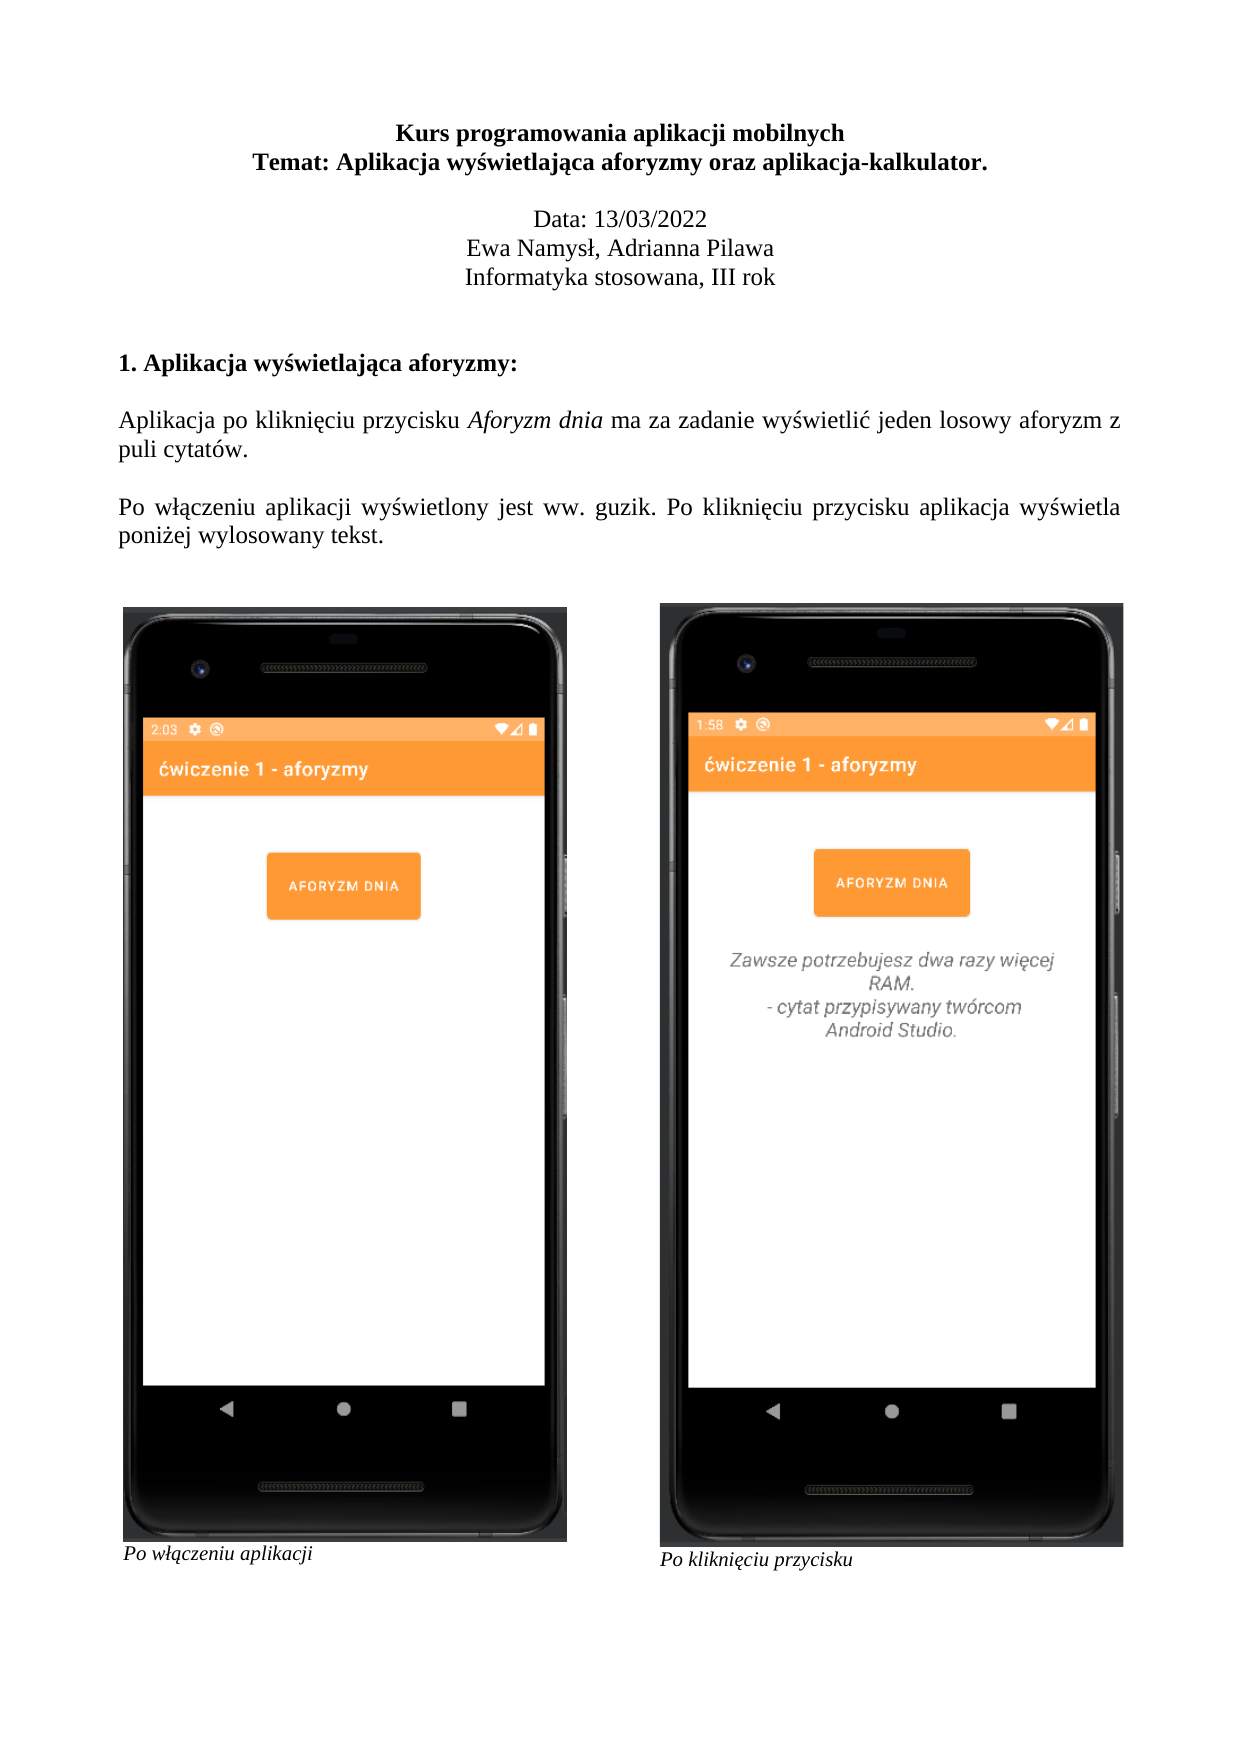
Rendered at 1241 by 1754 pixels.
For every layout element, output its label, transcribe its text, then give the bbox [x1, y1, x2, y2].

text Temat: Aplikacja wyświetlająca aforyzmy oraz aplikacja-kalkulator. [118, 147, 1122, 176]
picture [123, 607, 567, 1542]
text Po kliknięciu przycisku [660, 1547, 1123, 1571]
text [660, 591, 1123, 603]
text [123, 595, 567, 607]
text 1. Aplikacja wyświetlająca aforyzmy: [118, 348, 1122, 377]
text Po włączeniu aplikacji wyświetlony jest ww. guzik. Po kliknięciu przycisku aplikacja wyświetla poniżej wylosowany tekst. [118, 492, 1122, 549]
text Ewa Namysł, Adrianna Pilawa [118, 233, 1122, 262]
text Aplikacja po kliknięciu przycisku Aforyzm dnia ma za zadanie wyświetlić jeden losowy aforyzm z puli cytatów. [118, 406, 1122, 463]
text Data: 13/03/2022 [118, 204, 1122, 233]
text Informatyka stosowana, III rok [118, 262, 1122, 291]
text Kurs programowania aplikacji mobilnych [118, 118, 1122, 147]
text Po włączeniu aplikacji [123, 1542, 567, 1565]
picture [659, 603, 1124, 1547]
